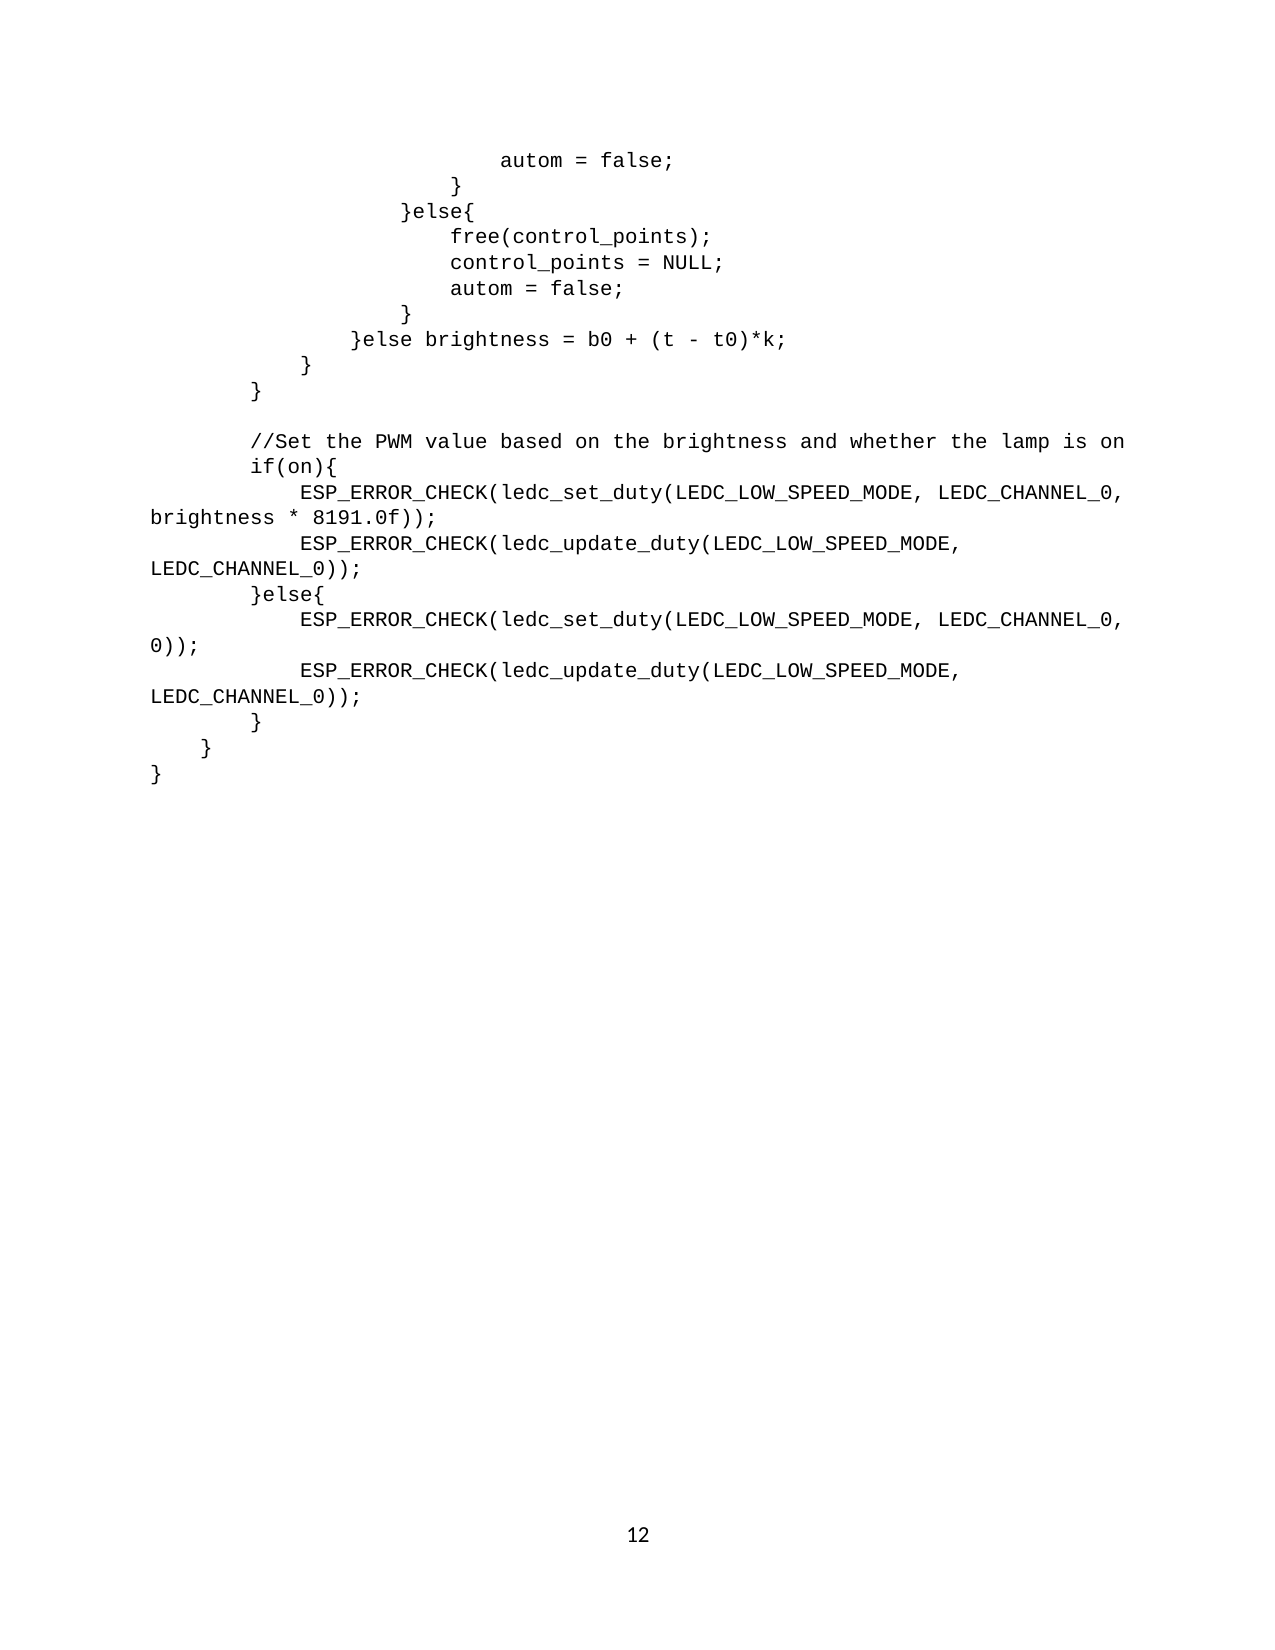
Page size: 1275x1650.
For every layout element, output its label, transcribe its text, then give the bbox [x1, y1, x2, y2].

text } [150, 737, 1125, 761]
text }else brightness = b0 + (t - t0)*k; [150, 329, 1125, 352]
text } [150, 762, 1125, 786]
text }else{ [150, 584, 1125, 607]
text autom = false; [150, 150, 1125, 174]
text autom = false; [150, 278, 1125, 301]
text ESP_ERROR_CHECK(ledc_update_duty(LEDC_LOW_SPEED_MODE, LEDC_CHANNEL_0)); [150, 533, 1125, 582]
text ESP_ERROR_CHECK(ledc_update_duty(LEDC_LOW_SPEED_MODE, LEDC_CHANNEL_0)); [150, 660, 1125, 709]
text free(control_points); [150, 227, 1125, 250]
text } [150, 380, 1125, 403]
text if(on){ [150, 456, 1125, 480]
text control_points = NULL; [150, 252, 1125, 276]
text //Set the PWM value based on the brightness and whether the lamp is on [150, 431, 1125, 454]
text } [150, 303, 1125, 327]
text ESP_ERROR_CHECK(ledc_set_duty(LEDC_LOW_SPEED_MODE, LEDC_CHANNEL_0, 0)); [150, 609, 1125, 658]
text } [150, 711, 1125, 735]
text }else{ [150, 201, 1125, 225]
text } [150, 176, 1125, 199]
text } [150, 354, 1125, 378]
text ESP_ERROR_CHECK(ledc_set_duty(LEDC_LOW_SPEED_MODE, LEDC_CHANNEL_0, brightness * 8191.0f)); [150, 482, 1125, 531]
